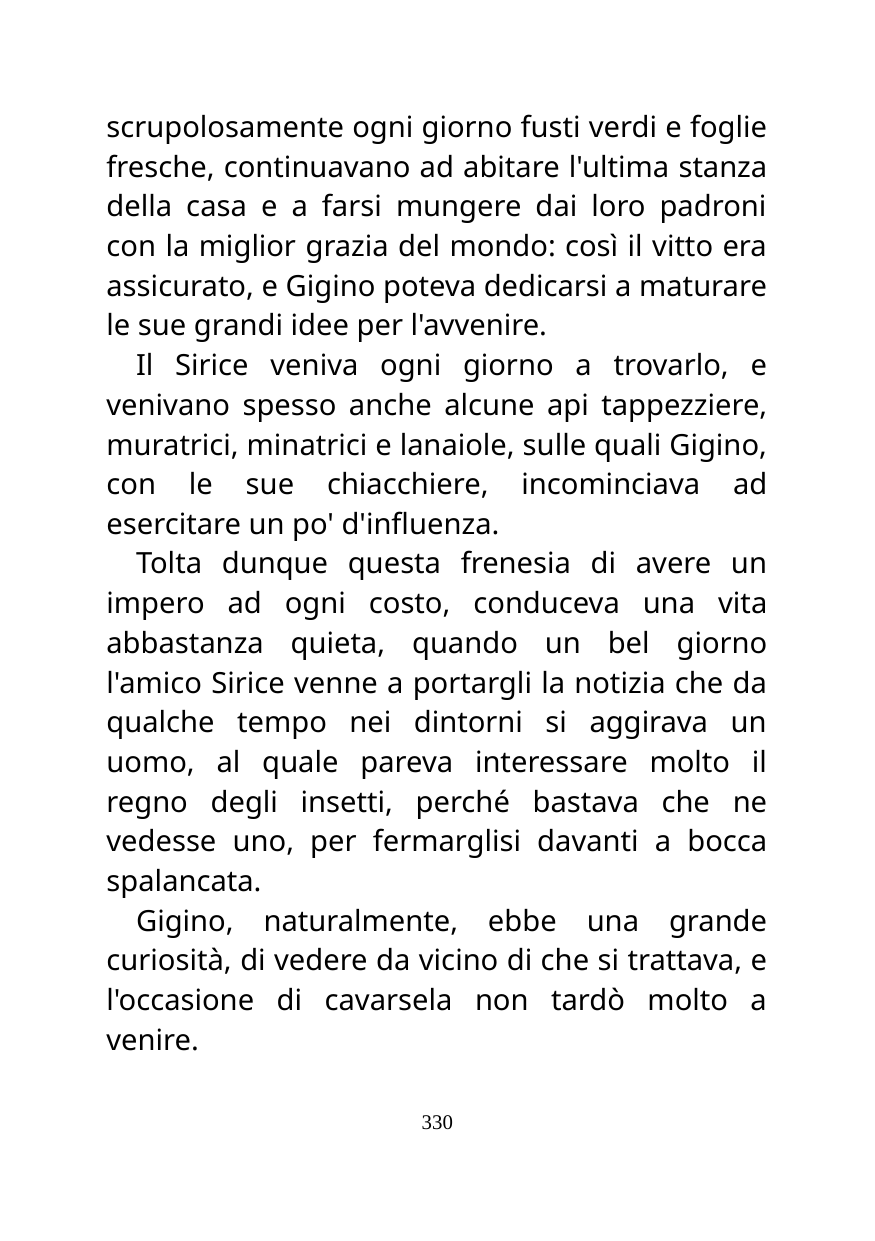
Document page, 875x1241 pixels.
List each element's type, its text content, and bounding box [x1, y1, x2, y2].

text scrupolosamente ogni giorno fusti verdi e foglie fresche, continuavano ad abitare l'ultima stanza della casa e a farsi mungere dai loro padroni con la miglior grazia del mondo: così il vitto era assicurato, e Gigino poteva dedicarsi a maturare le sue grandi idee per l'avvenire. [106, 106, 768, 344]
text Il Sirice veniva ogni giorno a trovarlo, e venivano spesso anche alcune api tappezziere, muratrici, minatrici e lanaiole, sulle quali Gigino, con le sue chiacchiere, incominciava ad esercitare un po' d'influenza. [106, 344, 768, 543]
text Tolta dunque questa frenesia di avere un impero ad ogni costo, conduceva una vita abbastanza quieta, quando un bel giorno l'amico Sirice venne a portargli la notizia che da qualche tempo nei dintorni si aggirava un uomo, al quale pareva interessare molto il regno degli insetti, perché bastava che ne vedesse uno, per fermarglisi davanti a bocca spalancata. [106, 543, 768, 900]
text Gigino, naturalmente, ebbe una grande curiosità, di vedere da vicino di che si trattava, e l'occasione di cavarsela non tardò molto a venire. [106, 900, 768, 1059]
